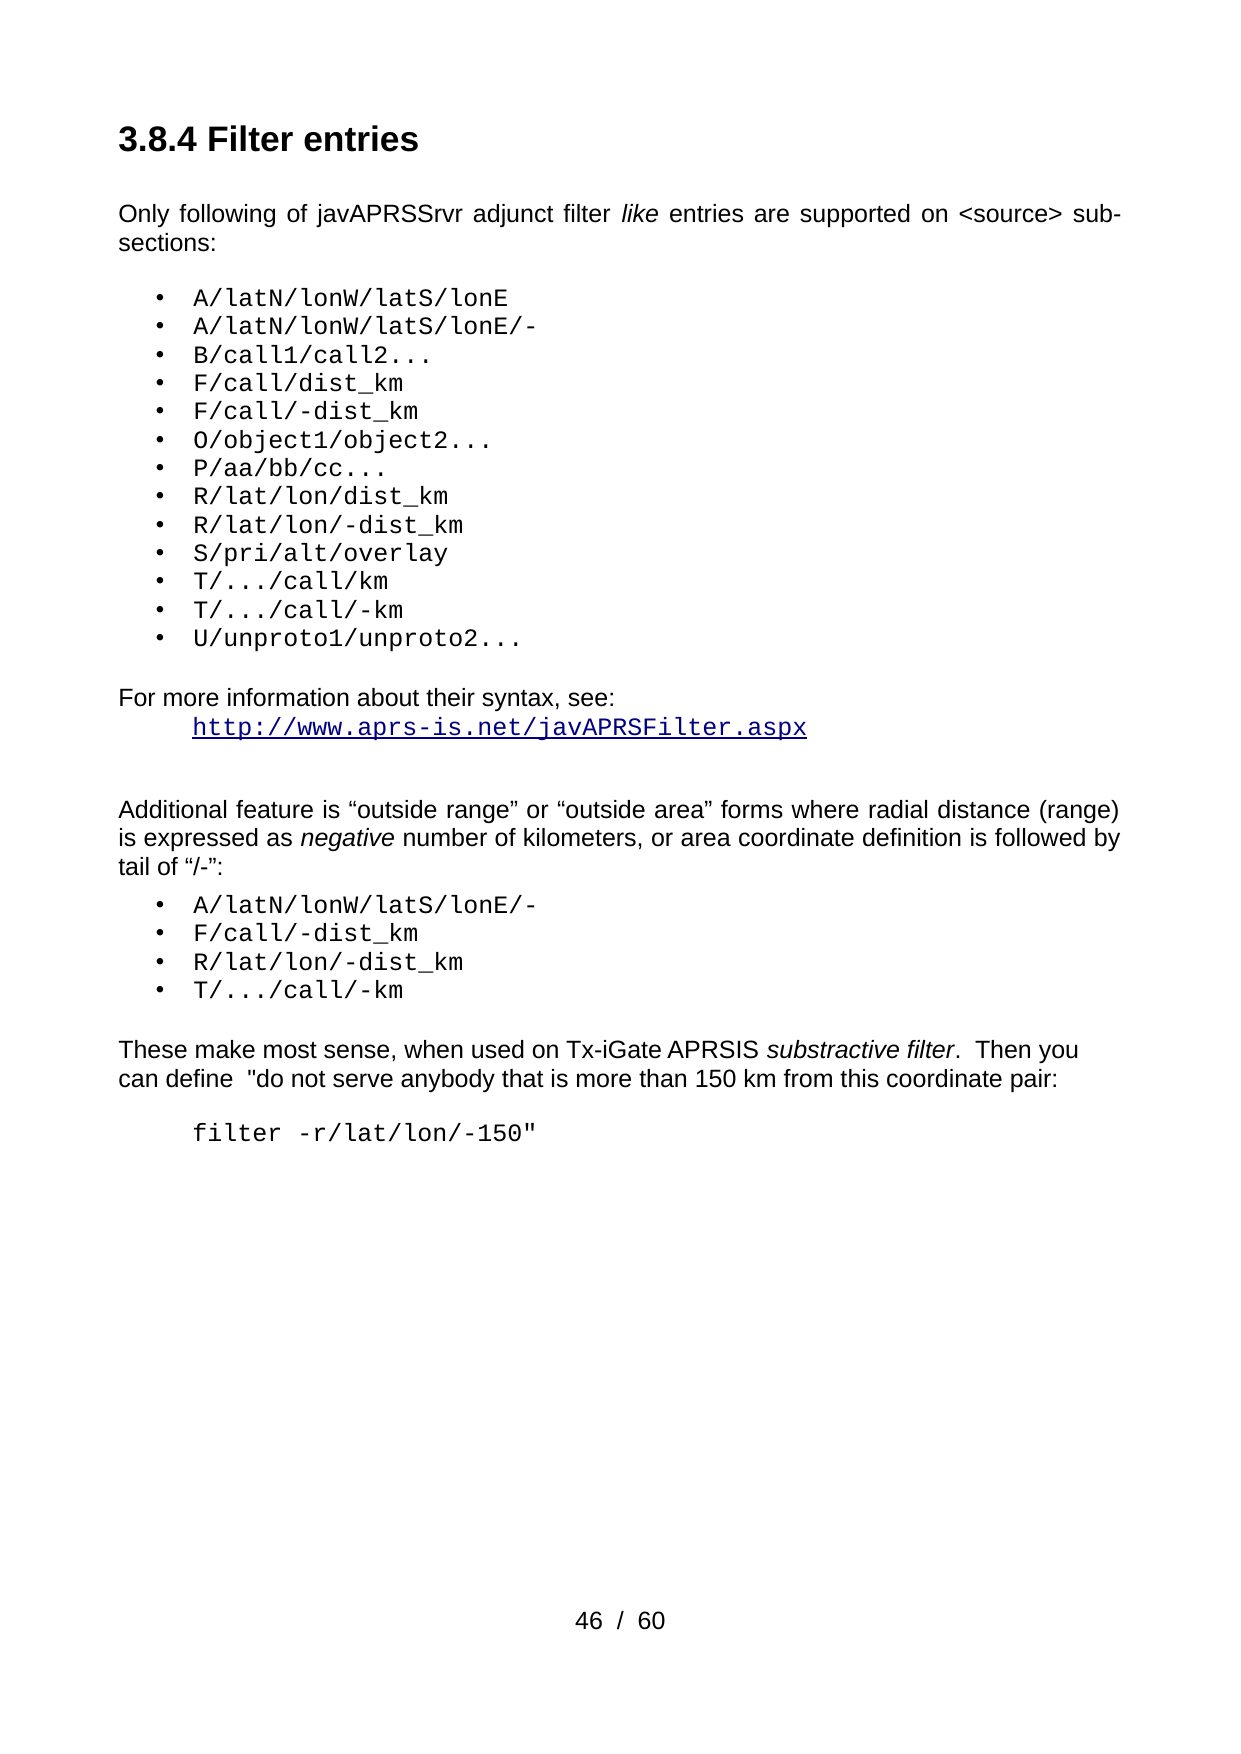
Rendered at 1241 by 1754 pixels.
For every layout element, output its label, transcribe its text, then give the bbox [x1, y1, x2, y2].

text filter -r/lat/lon/-150" [192, 1121, 1122, 1149]
text For more information about their syntax, see: [118, 683, 1122, 711]
list P/aa/bb/cc... [156, 456, 1122, 484]
list B/call1/call2... [156, 342, 1122, 371]
list A/latN/lonW/latS/lonE/- [156, 314, 1122, 342]
list A/latN/lonW/latS/lonE [156, 286, 1122, 314]
list R/lat/lon/dist_km [156, 484, 1122, 512]
text http://www.aprs-is.net/javAPRSFilter.aspx [118, 711, 1122, 742]
list S/pri/alt/overlay [156, 541, 1122, 569]
list R/lat/lon/-dist_km [156, 512, 1122, 541]
text Additional feature is “outside range” or “outside area” forms where radial distance (range) is expressed as negative number of kilometers, or area coordinate definition is followed by tail of “/-”: [118, 795, 1122, 881]
list T/.../call/-km [156, 597, 1122, 626]
list F/call/-dist_km [156, 921, 1122, 949]
list T/.../call/km [156, 569, 1122, 597]
text These make most sense, when used on Tx-iGate APRSIS substractive filter. Then you can define "do not serve anybody that is more than 150 km from this coordinate pair: [118, 1035, 1122, 1092]
list A/latN/lonW/latS/lonE/- [156, 893, 1122, 921]
subtitle Filter entries [118, 118, 1122, 159]
list O/object1/object2... [156, 427, 1122, 456]
list R/lat/lon/-dist_km [156, 949, 1122, 978]
list U/unproto1/unproto2... [156, 626, 1122, 654]
list T/.../call/-km [156, 978, 1122, 1006]
list F/call/-dist_km [156, 399, 1122, 427]
text Only following of javAPRSSrvr adjunct filter like entries are supported on <source> sub-sections: [118, 199, 1122, 257]
list F/call/dist_km [156, 371, 1122, 399]
